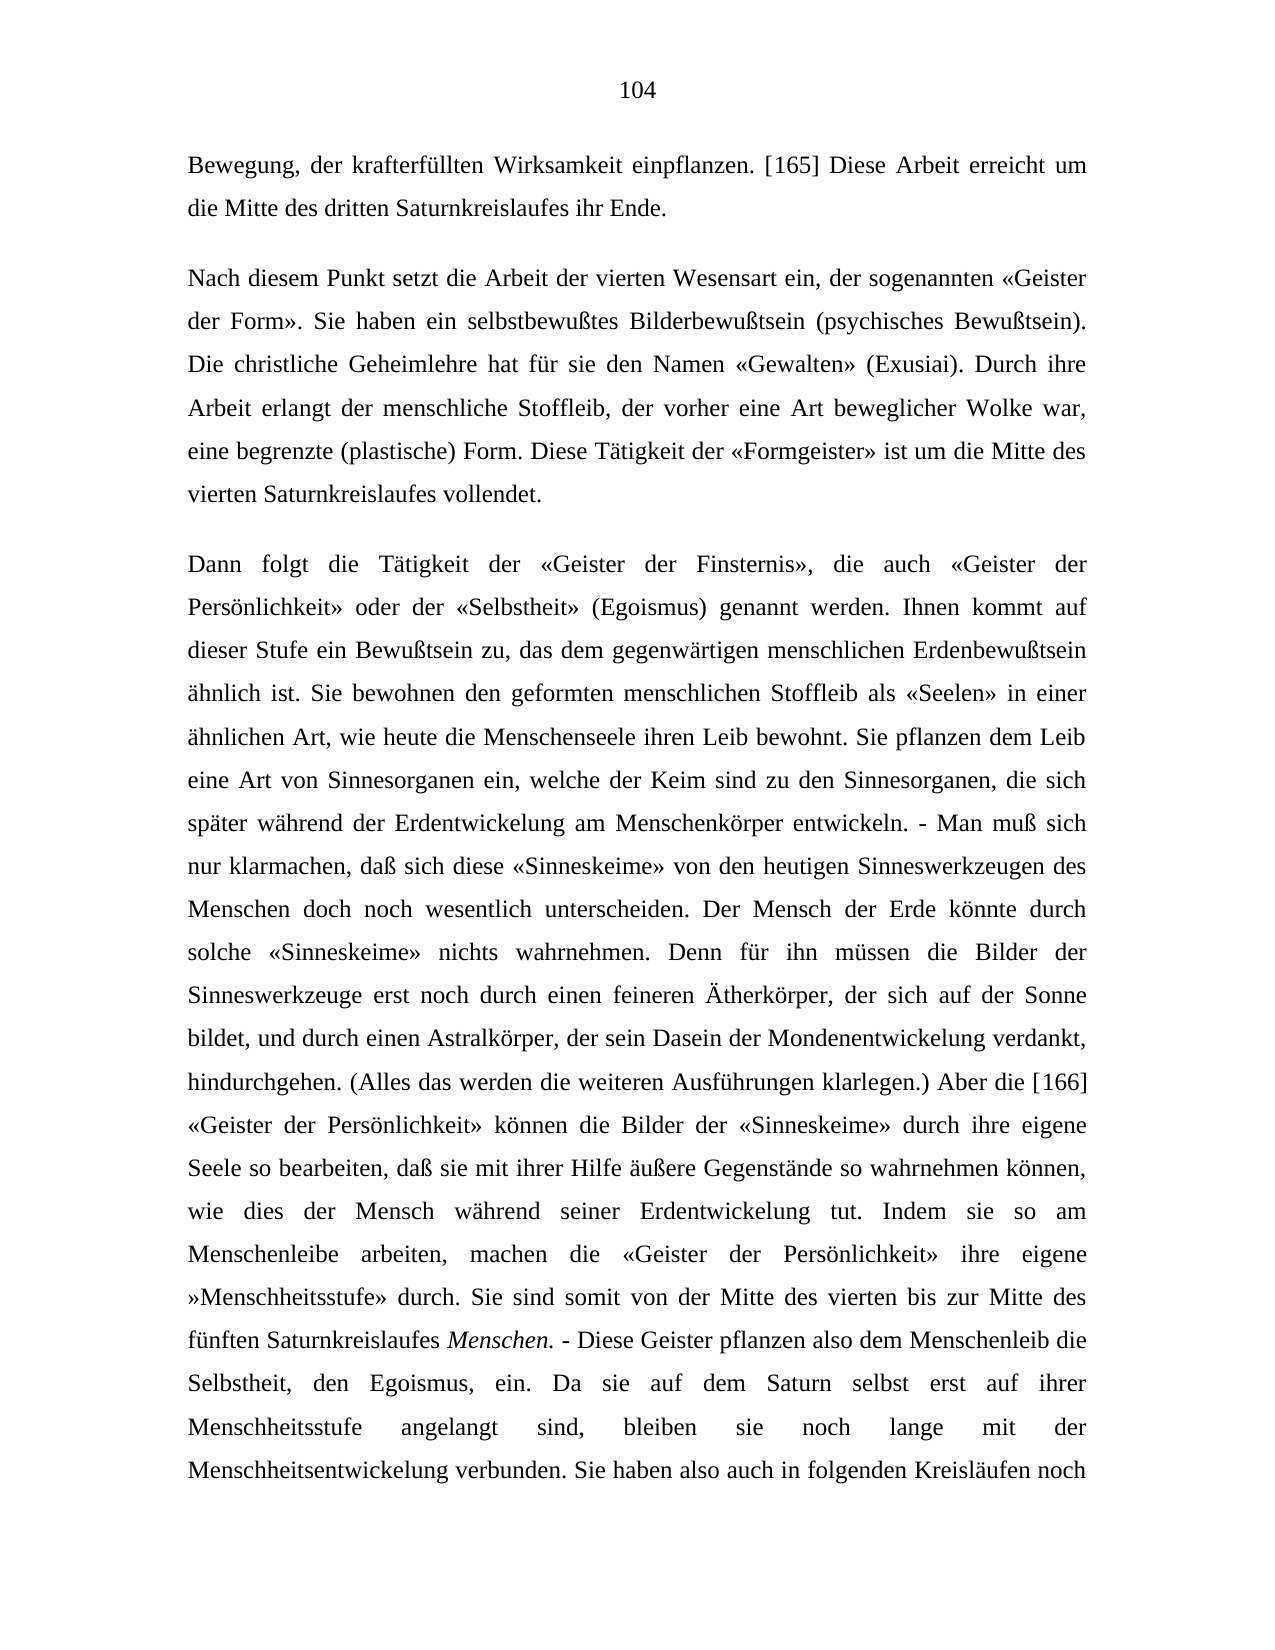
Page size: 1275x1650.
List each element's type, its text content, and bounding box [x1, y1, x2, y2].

text Dann folgt die Tätigkeit der «Geister der Finsternis», die auch «Geister der Persönlichkeit» oder der «Selbstheit» (Egoismus) genannt werden. Ihnen kommt auf dieser Stufe ein Bewußtsein zu, das dem gegenwärtigen menschlichen Erdenbewußtsein ähnlich ist. Sie bewohnen den geformten menschlichen Stoffleib als «Seelen» in einer ähnlichen Art, wie heute die Menschenseele ihren Leib bewohnt. Sie pflanzen dem Leib eine Art von Sinnesorganen ein, welche der Keim sind zu den Sinnesorganen, die sich später während der Erdentwickelung am Menschenkörper entwickeln. - Man muß sich nur klarmachen, daß sich diese «Sinneskeime» von den heutigen Sinneswerkzeugen des Menschen doch noch wesentlich unterscheiden. Der Mensch der Erde könnte durch solche «Sinneskeime» nichts wahrnehmen. Denn für ihn müssen die Bilder der Sinneswerkzeuge erst noch durch einen feineren Ätherkörper, der sich auf der Sonne bildet, und durch einen Astralkörper, der sein Dasein der Mondenentwickelung verdankt, hindurchgehen. (Alles das werden die weiteren Ausführungen klarlegen.) Aber die [166] «Geister der Persönlichkeit» können die Bilder der «Sinneskeime» durch ihre eigene Seele so bearbeiten, daß sie mit ihrer Hilfe äußere Gegenstände so wahrnehmen können, wie dies der Mensch während seiner Erdentwickelung tut. Indem sie so am Menschenleibe arbeiten, machen die «Geister der Persönlichkeit» ihre eigene »Menschheitsstufe» durch. Sie sind somit von der Mitte des vierten bis zur Mitte des fünften Saturnkreislaufes Menschen. - Diese Geister pflanzen also dem Menschenleib die Selbstheit, den Egoismus, ein. Da sie auf dem Saturn selbst erst auf ihrer Menschheitsstufe angelangt sind, bleiben sie noch lange mit der Menschheitsentwickelung verbunden. Sie haben also auch in folgenden Kreisläufen noch [187, 549, 1087, 1483]
text Bewegung, der krafterfüllten Wirksamkeit einpflanzen. [165] Diese Arbeit erreicht um die Mitte des dritten Saturnkreislaufes ihr Ende. [187, 150, 1087, 222]
text Nach diesem Punkt setzt die Arbeit der vierten Wesensart ein, der sogenannten «Geister der Form». Sie haben ein selbstbewußtes Bilderbewußtsein (psychisches Bewußtsein). Die christliche Geheimlehre hat für sie den Namen «Gewalten» (Exusiai). Durch ihre Arbeit erlangt der menschliche Stoffleib, der vorher eine Art beweglicher Wolke war, eine begrenzte (plastische) Form. Diese Tätigkeit der «Formgeister» ist um die Mitte des vierten Saturnkreislaufes vollendet. [187, 263, 1087, 508]
